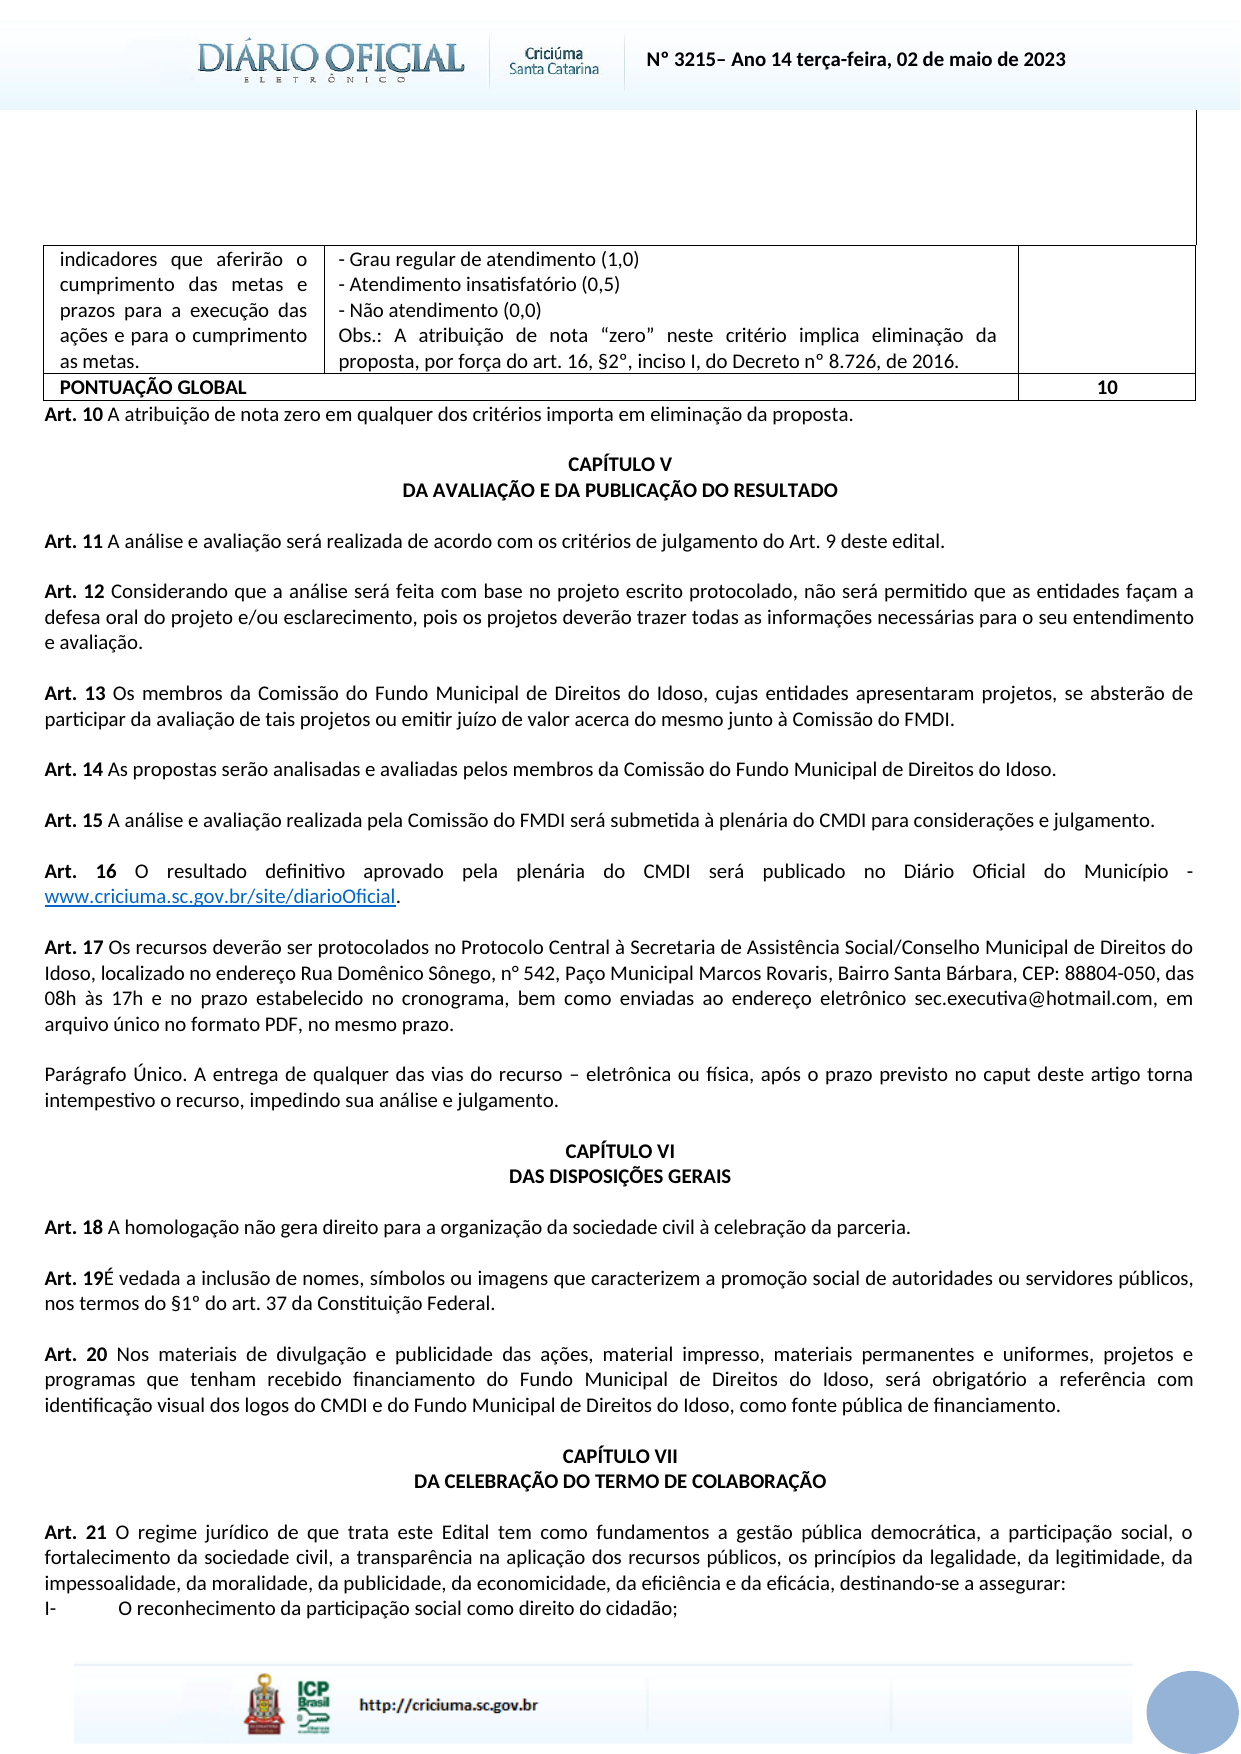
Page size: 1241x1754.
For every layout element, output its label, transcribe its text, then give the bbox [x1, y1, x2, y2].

text DA AVALIAÇÃO E DA PUBLICAÇÃO DO RESULTADO [44, 477, 1196, 502]
text Art. 10 A atribuição de nota zero em qualquer dos critérios importa em eliminação da proposta. [44, 401, 1196, 426]
table_cell indicadores que aferirão o cumprimento das metas e prazos para a execução das ações e para o cumprimento as metas. [44, 246, 324, 373]
text CAPÍTULO VII [44, 1443, 1196, 1468]
text CAPÍTULO VI [44, 1138, 1196, 1163]
text Art. 11 A análise e avaliação será realizada de acordo com os critérios de julgamento do Art. 9 deste edital. [44, 528, 1196, 553]
text Parágrafo Único. A entrega de qualquer das vias do recurso – eletrônica ou física, após o prazo previsto no caput deste artigo torna intempestivo o recurso, impedindo sua análise e julgamento. [44, 1062, 1196, 1112]
table_cell PONTUAÇÃO GLOBAL [44, 374, 1018, 400]
text Art. 16 O resultado definitivo aprovado pela plenária do CMDI será publicado no Diário Oficial do Município - www.criciuma.sc.gov.br/site/diarioOficial. [44, 858, 1196, 909]
table_cell - Grau regular de atendimento (1,0) - Atendimento insatisfatório (0,5) - Não atendimento (0,0) Obs.: A atribuição de nota “zero” neste critério implica eliminação da proposta, por força do art. 16, §2º, inciso I, do Decreto nº 8.726, de 2016. [325, 246, 1018, 373]
text Art. 19É vedada a inclusão de nomes, símbolos ou imagens que caracterizem a promoção social de autoridades ou servidores públicos, nos termos do §1º do art. 37 da Constituição Federal. [44, 1265, 1196, 1316]
text DA CELEBRAÇÃO DO TERMO DE COLABORAÇÃO [44, 1468, 1196, 1494]
text Art. 12 Considerando que a análise será feita com base no projeto escrito protocolado, não será permitido que as entidades façam a defesa oral do projeto e/ou esclarecimento, pois os projetos deverão trazer todas as informações necessárias para o seu entendimento e avaliação. [44, 579, 1196, 655]
text Art. 20 Nos materiais de divulgação e publicidade das ações, material impresso, materiais permanentes e uniformes, projetos e programas que tenham recebido financiamento do Fundo Municipal de Direitos do Idoso, será obrigatório a referência com identificação visual dos logos do CMDI e do Fundo Municipal de Direitos do Idoso, como fonte pública de financiamento. [44, 1341, 1196, 1417]
text DAS DISPOSIÇÕES GERAIS [44, 1163, 1196, 1189]
text Art. 13 Os membros da Comissão do Fundo Municipal de Direitos do Idoso, cujas entidades apresentaram projetos, se absterão de participar da avaliação de tais projetos ou emitir juízo de valor acerca do mesmo junto à Comissão do FMDI. [44, 680, 1196, 731]
text Art. 21 O regime jurídico de que trata este Edital tem como fundamentos a gestão pública democrática, a participação social, o fortalecimento da sociedade civil, a transparência na aplicação dos recursos públicos, os princípios da legalidade, da legitimidade, da impessoalidade, da moralidade, da publicidade, da economicidade, da eficiência e da eficácia, destinando-se a assegurar: [44, 1519, 1196, 1595]
table_cell [1019, 246, 1195, 373]
text CAPÍTULO V [44, 452, 1196, 477]
text Art. 17 Os recursos deverão ser protocolados no Protocolo Central à Secretaria de Assistência Social/Conselho Municipal de Direitos do Idoso, localizado no endereço Rua Domênico Sônego, n° 542, Paço Municipal Marcos Rovaris, Bairro Santa Bárbara, CEP: 88804-050, das 08h às 17h e no prazo estabelecido no cronograma, bem como enviadas ao endereço eletrônico sec.executiva@hotmail.com, em arquivo único no formato PDF, no mesmo prazo. [44, 934, 1196, 1036]
text Art. 14 As propostas serão analisadas e avaliadas pelos membros da Comissão do Fundo Municipal de Direitos do Idoso. [44, 757, 1196, 782]
text Art. 18 A homologação não gera direito para a organização da sociedade civil à celebração da parceria. [44, 1214, 1196, 1239]
text I- O reconhecimento da participação social como direito do cidadão; [44, 1595, 1196, 1621]
table_cell 10 [1019, 374, 1195, 400]
text Art. 15 A análise e avaliação realizada pela Comissão do FMDI será submetida à plenária do CMDI para considerações e julgamento. [44, 807, 1196, 833]
